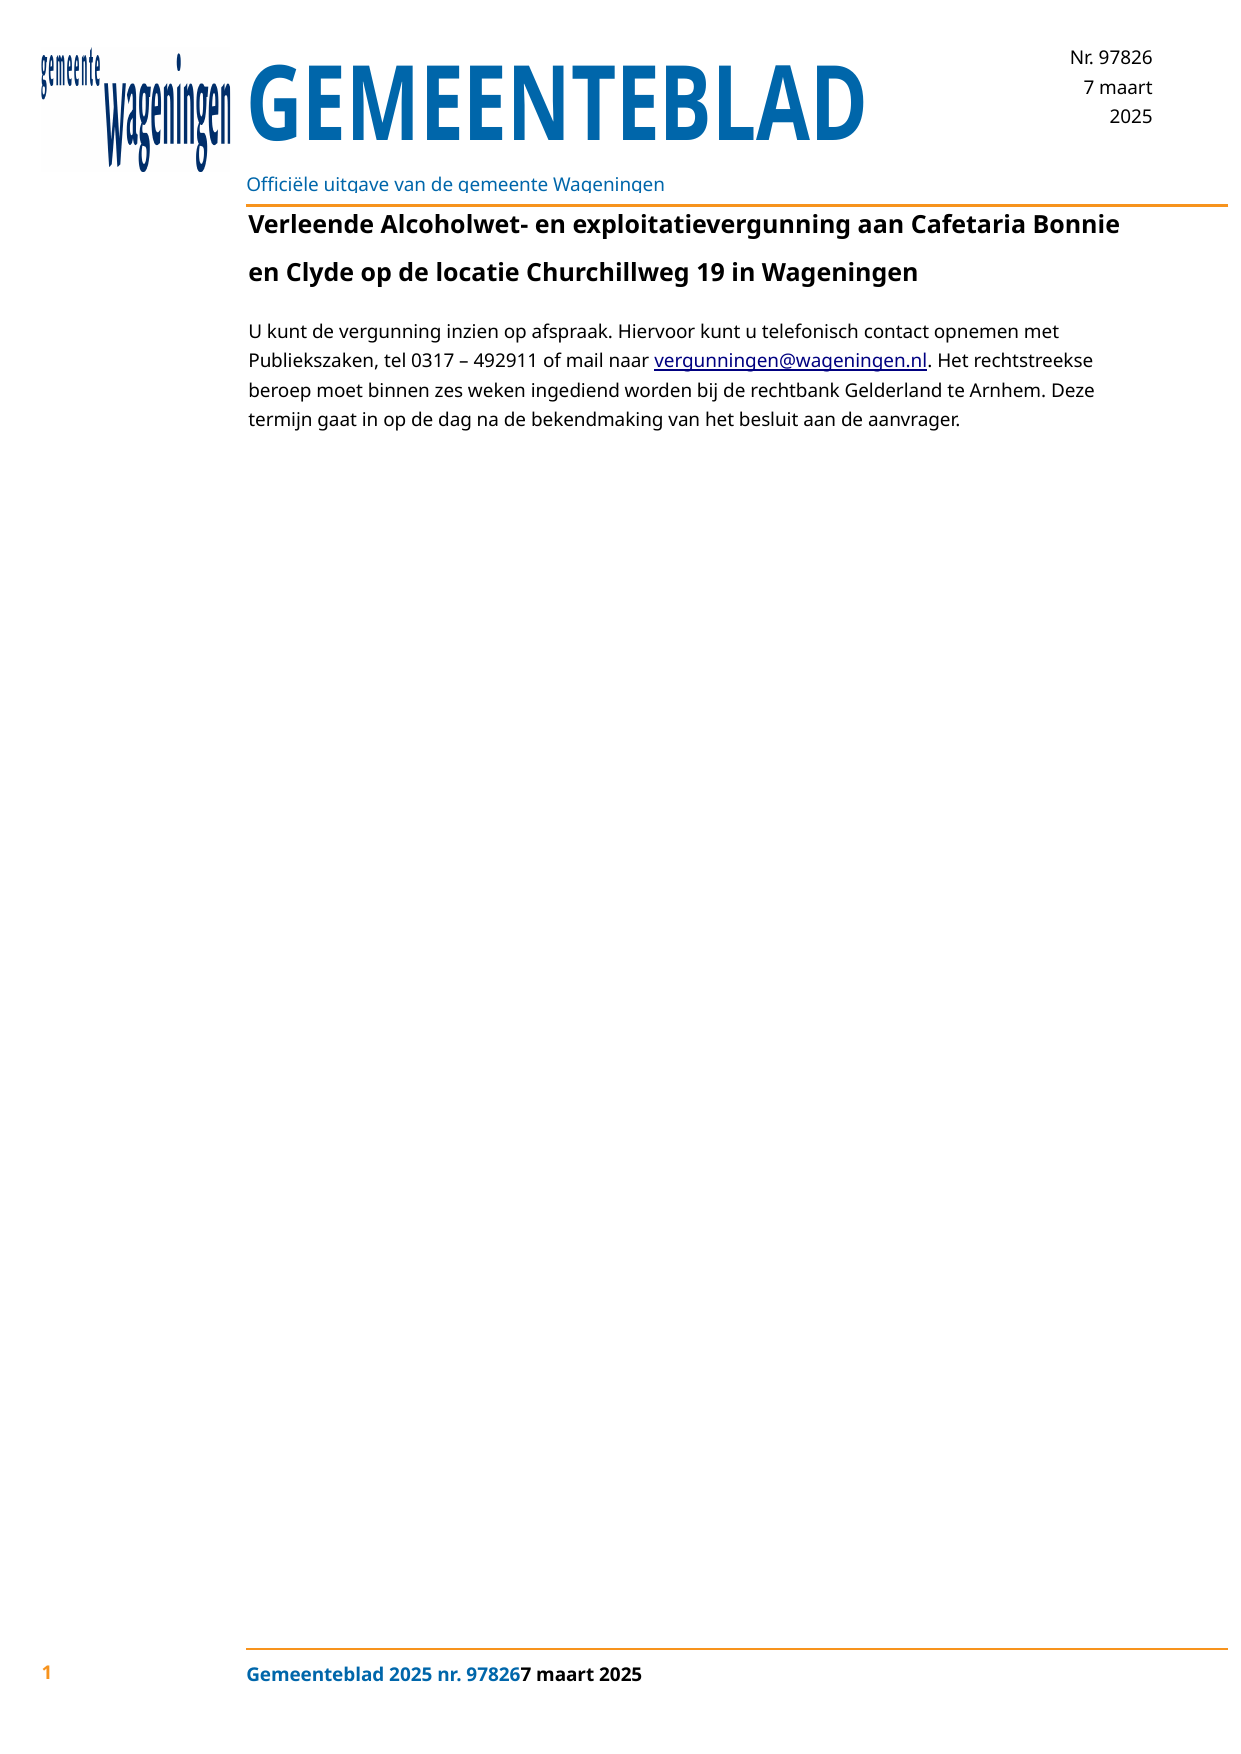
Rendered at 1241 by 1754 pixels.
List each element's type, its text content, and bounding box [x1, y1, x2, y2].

text Verleende Alcoholwet- en exploitatievergunning aan Cafetaria Bonnie en Clyde op de locatie Churchillweg 19 in Wageningen [248, 207, 1152, 288]
picture [41, 47, 231, 172]
text U kunt de vergunning inzien op afspraak. Hiervoor kunt u telefonisch contact opnemen met Publiekszaken, tel 0317 – 492911 of mail naar vergunningen@wageningen.nl. Het rechtstreekse beroep moet binnen zes weken ingediend worden bij de rechtbank Gelderland te Arnhem. Deze termijn gaat in op de dag na de bekendmaking van het besluit aan de aanvrager. [248, 318, 1152, 432]
